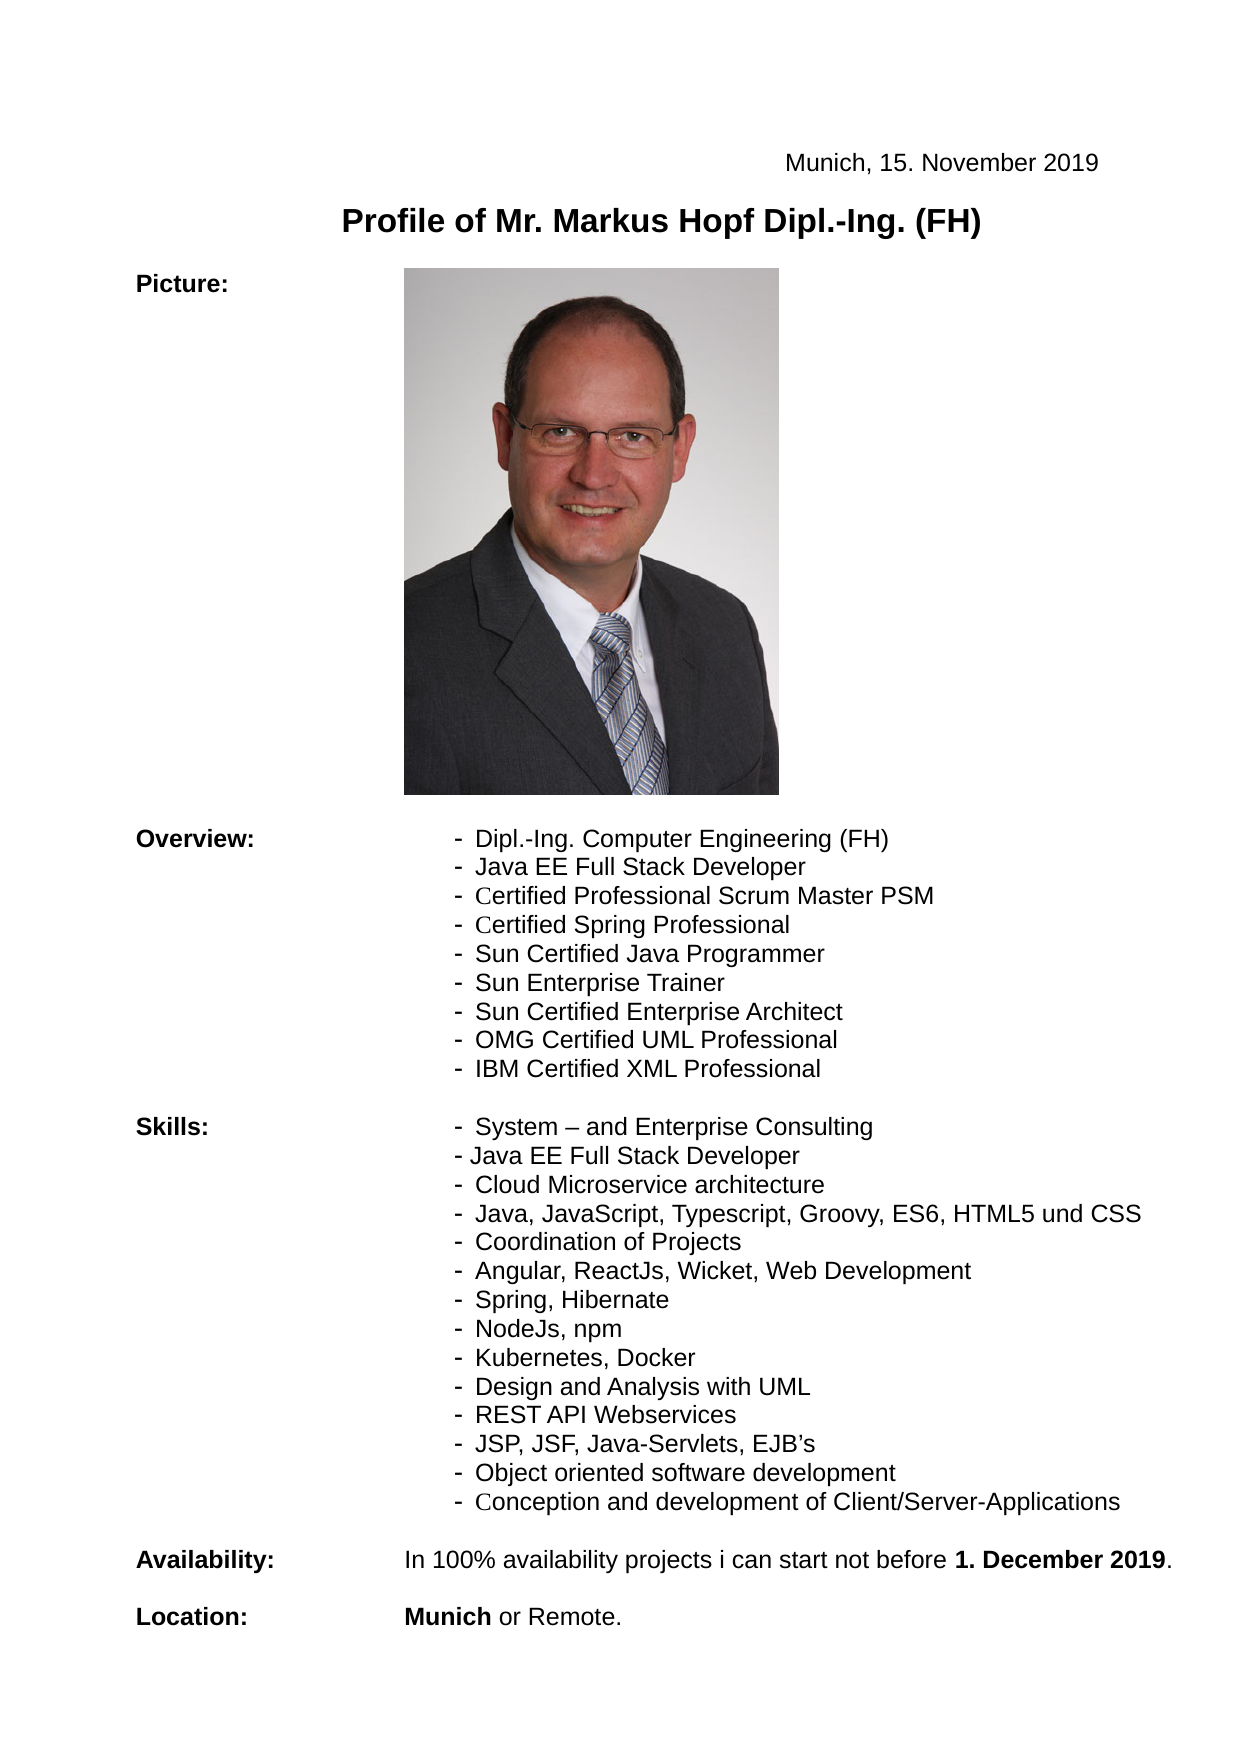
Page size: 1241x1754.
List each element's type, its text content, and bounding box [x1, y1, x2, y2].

table_cell Availability: [136, 1545, 404, 1602]
table_cell Overview: [136, 824, 404, 1112]
table_header [404, 269, 1209, 823]
table_cell - Dipl.-Ing. Computer Engineering (FH) - Java EE Full Stack Developer - Certified Professional Scrum Master PSM - Certified Spring Professional - Sun Certified Java Programmer - Sun Enterprise Trainer - Sun Certified Enterprise Architect - OMG Certified UML Professional - IBM Certified XML Professional [404, 824, 1209, 1112]
table_header Picture: [136, 269, 404, 823]
table_cell In 100% availability projects i can start not before 1. December 2019. [404, 1545, 1209, 1602]
table_cell Location: [136, 1603, 404, 1631]
subtitle Profile of Mr. Markus Hopf Dipl.-Ing. (FH) [295, 201, 1104, 240]
text Munich, 15. November 2019 [148, 148, 1116, 176]
table_cell Skills: [136, 1112, 404, 1545]
table_cell Munich or Remote. [404, 1603, 1209, 1631]
table_cell - System – and Enterprise Consulting - Java EE Full Stack Developer - Cloud Microservice architecture - Java, JavaScript, Typescript, Groovy, ES6, HTML5 und CSS - Coordination of Projects - Angular, ReactJs, Wicket, Web Development - Spring, Hibernate - NodeJs, npm - Kubernetes, Docker - Design and Analysis with UML - REST API Webservices - JSP, JSF, Java-Servlets, EJB’s - Object oriented software development - Conception and development of Client/Server-Applications [404, 1112, 1209, 1545]
